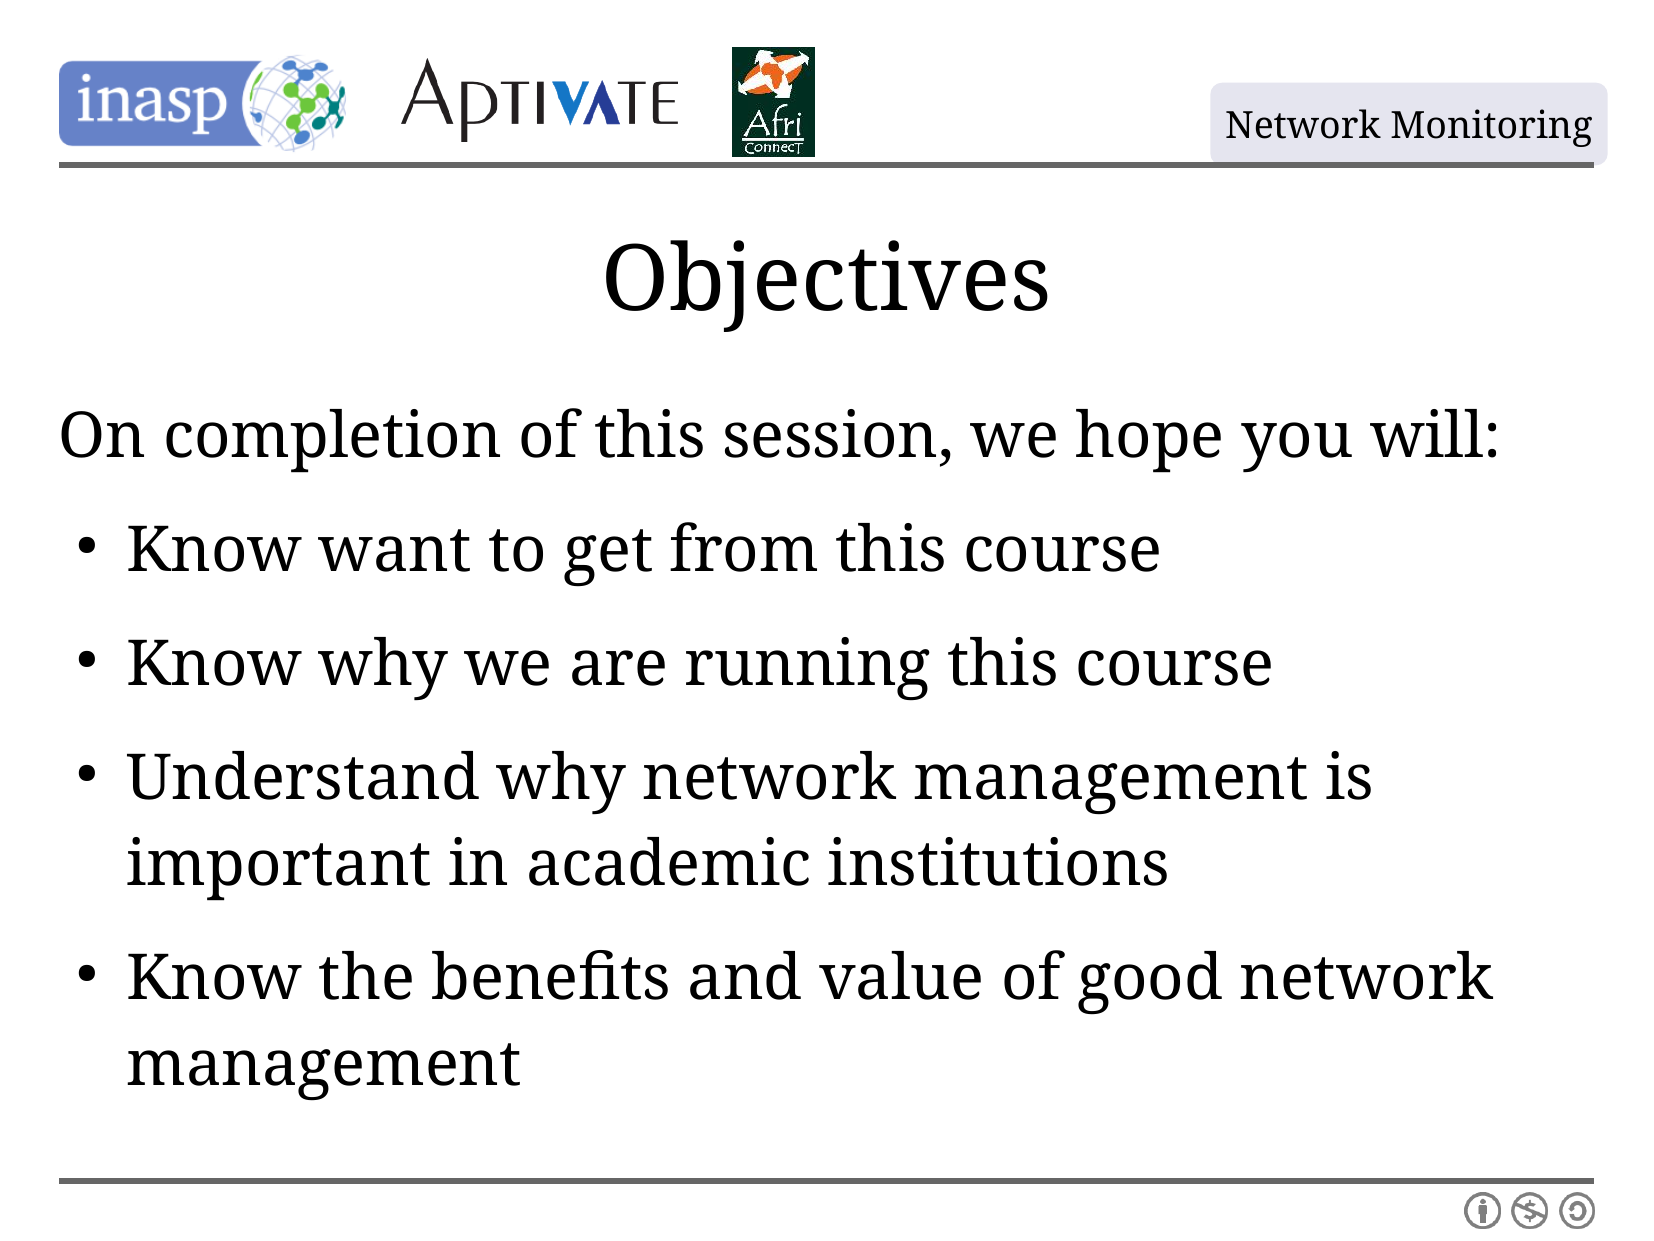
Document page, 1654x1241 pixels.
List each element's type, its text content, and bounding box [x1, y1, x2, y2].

picture [732, 47, 815, 157]
list On completion of this session, we hope you will: Know want to get from this course Know why we are running this course Understand why network management is important in academic institutions Know the benefits and value of good network management [59, 389, 1595, 1109]
picture [59, 47, 355, 160]
title Objectives [59, 212, 1595, 343]
picture [401, 58, 678, 142]
picture [1511, 1192, 1548, 1229]
picture [1559, 1192, 1595, 1229]
picture [1464, 1192, 1501, 1229]
